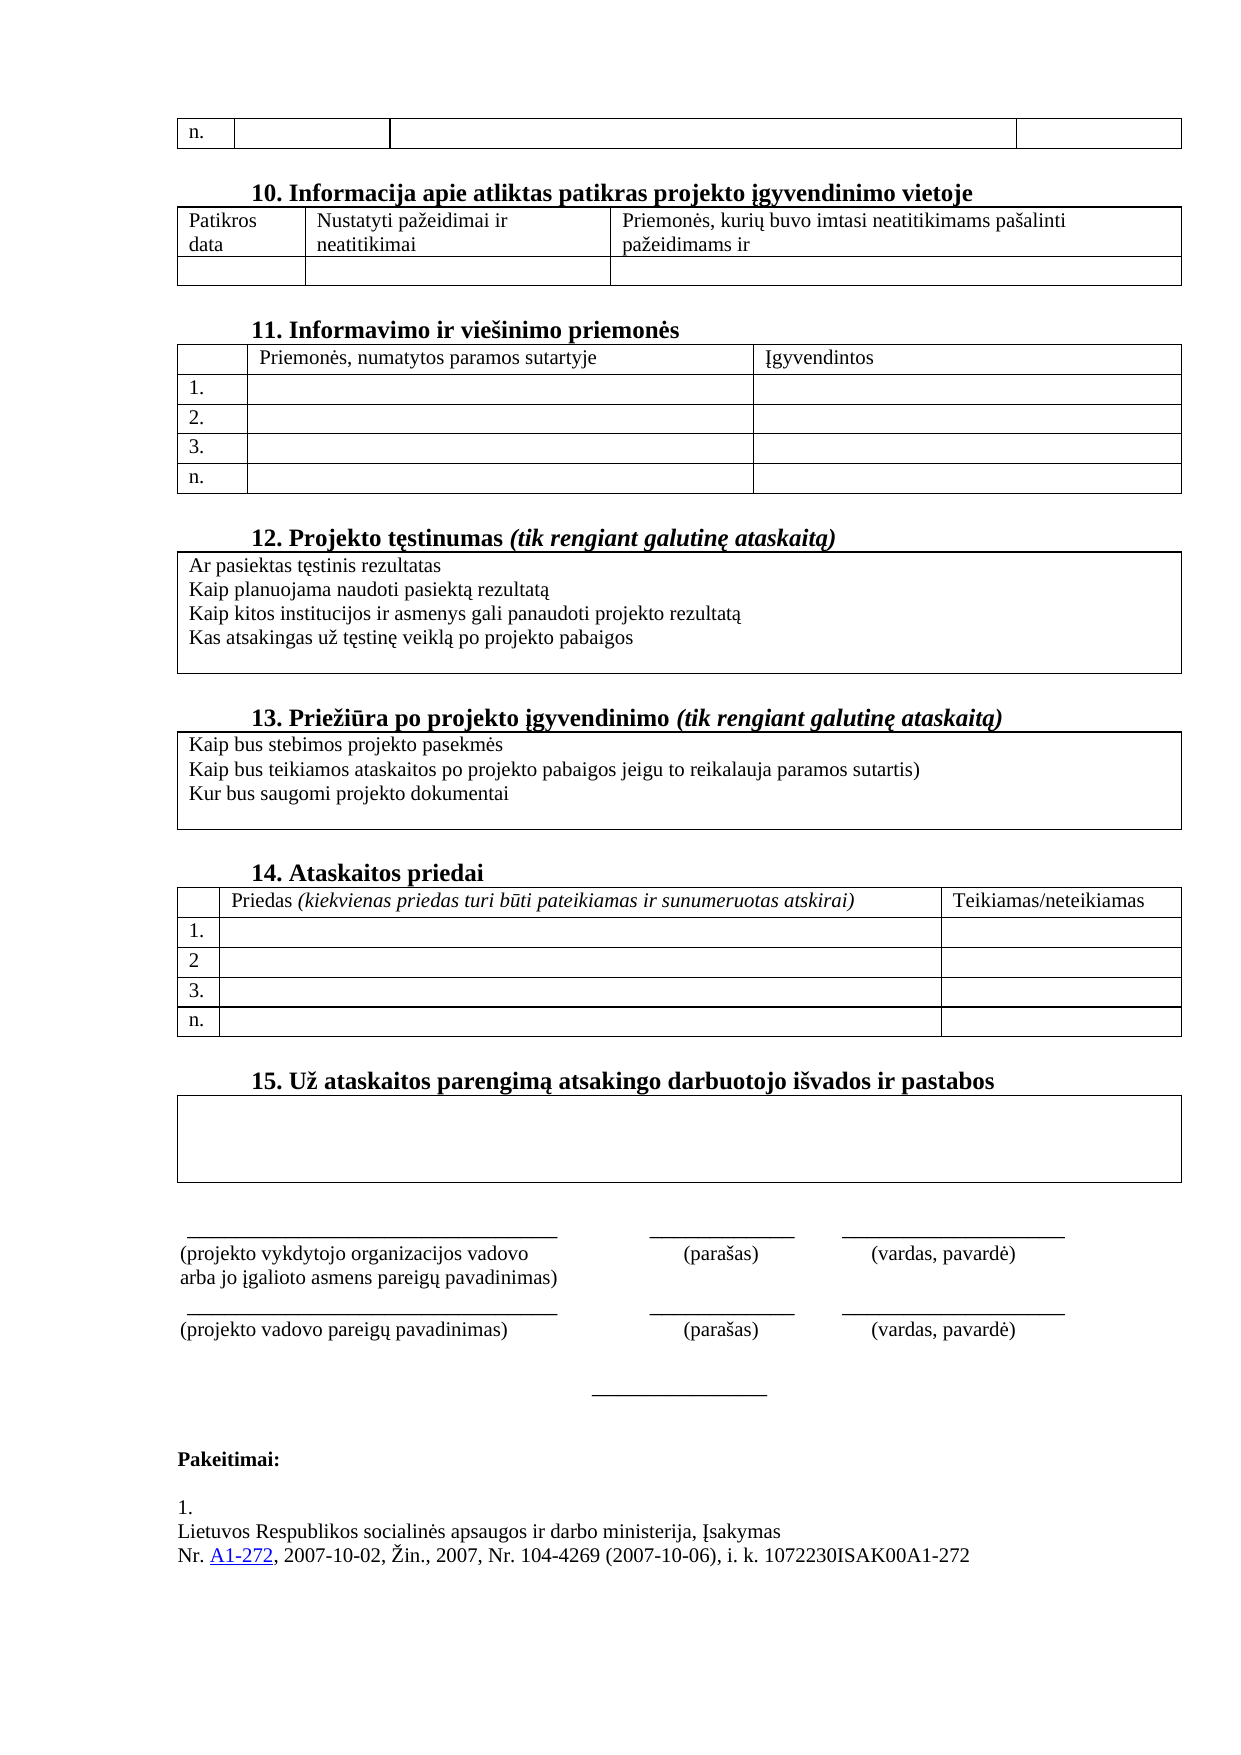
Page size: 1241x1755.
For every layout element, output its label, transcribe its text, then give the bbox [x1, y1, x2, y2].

table_cell [754, 405, 1181, 433]
table_header Patikros data [178, 208, 305, 256]
table_cell [220, 948, 941, 977]
table_header Teikiamas/neteikiamas [942, 888, 1181, 917]
text 15. Už ataskaitos parengimą atsakingo darbuotojo išvados ir pastabos [177, 1066, 1181, 1095]
table_cell n. [178, 119, 234, 148]
table_cell [942, 918, 1181, 947]
table_cell [220, 918, 941, 947]
table_cell [391, 119, 1016, 148]
text 13. Priežiūra po projekto įgyvendinimo (tik rengiant galutinę ataskaitą) [177, 703, 1181, 731]
text Pakeitimai: [177, 1447, 1181, 1471]
table_header [178, 888, 219, 917]
text Nr. A1-272, 2007-10-02, Žin., 2007, Nr. 104-4269 (2007-10-06), i. k. 1072230ISAK00A1-272 [177, 1543, 1181, 1567]
table_cell [178, 257, 305, 285]
text (projekto vykdytojo organizacijos vadovo (parašas) (vardas, pavardė) [177, 1241, 1181, 1264]
table_cell 2. [178, 405, 247, 433]
table_header Priemonės, numatytos paramos sutartyje [248, 345, 753, 374]
table_header Kaip bus stebimos projekto pasekmės Kaip bus teikiamos ataskaitos po projekto pabaigos jeigu to reikalauja paramos sutartis) Kur bus saugomi projekto dokumentai [178, 733, 1181, 829]
table_cell [248, 434, 753, 463]
text arba jo įgalioto asmens pareigų pavadinimas) [177, 1264, 1181, 1289]
table_cell [306, 257, 610, 285]
table_cell 3. [178, 978, 219, 1006]
table_cell [942, 978, 1181, 1006]
text (projekto vadovo pareigų pavadinimas) (parašas) (vardas, pavardė) [177, 1317, 1181, 1341]
text 11. Informavimo ir viešinimo priemonės [177, 315, 1181, 344]
table_cell [248, 464, 753, 493]
text 10. Informacija apie atliktas patikras projekto įgyvendinimo vietoje [177, 178, 1181, 206]
text 14. Ataskaitos priedai [177, 858, 1181, 887]
table_cell n. [178, 1008, 219, 1036]
table_cell [248, 405, 753, 433]
table_cell [220, 1008, 941, 1036]
table_cell [754, 464, 1181, 493]
table_header Priemonės, kurių buvo imtasi neatitikimams pašalinti pažeidimams ir [611, 208, 1181, 256]
table_cell 3. [178, 434, 247, 463]
table_cell [220, 978, 941, 1006]
table_cell 1. [178, 375, 247, 403]
table_cell [1017, 119, 1181, 148]
table_header Nustatyti pažeidimai ir neatitikimai [306, 208, 610, 256]
table_cell 1. [178, 918, 219, 947]
table_cell [611, 257, 1181, 285]
table_cell [942, 1008, 1181, 1036]
table_cell [754, 375, 1181, 403]
table_header Įgyvendintos [754, 345, 1181, 374]
table_cell [248, 375, 753, 403]
text 12. Projekto tęstinumas (tik rengiant galutinę ataskaitą) [177, 523, 1181, 551]
text Lietuvos Respublikos socialinės apsaugos ir darbo ministerija, Įsakymas [177, 1519, 1181, 1543]
text 1. [177, 1495, 1181, 1519]
table_header [178, 1096, 1181, 1182]
table_header [178, 345, 247, 374]
table_cell [235, 119, 389, 148]
text ______________ [177, 1370, 1181, 1399]
table_cell [754, 434, 1181, 463]
table_cell n. [178, 464, 247, 493]
table_header Priedas (kiekvienas priedas turi būti pateikiamas ir sunumeruotas atskirai) [220, 888, 941, 917]
table_cell 2 [178, 948, 219, 977]
table_cell [942, 948, 1181, 977]
table_header Ar pasiektas tęstinis rezultatas Kaip planuojama naudoti pasiektą rezultatą Kaip kitos institucijos ir asmenys gali panaudoti projekto rezultatą Kas atsakingas už tęstinę veiklą po projekto pabaigos [178, 553, 1181, 673]
